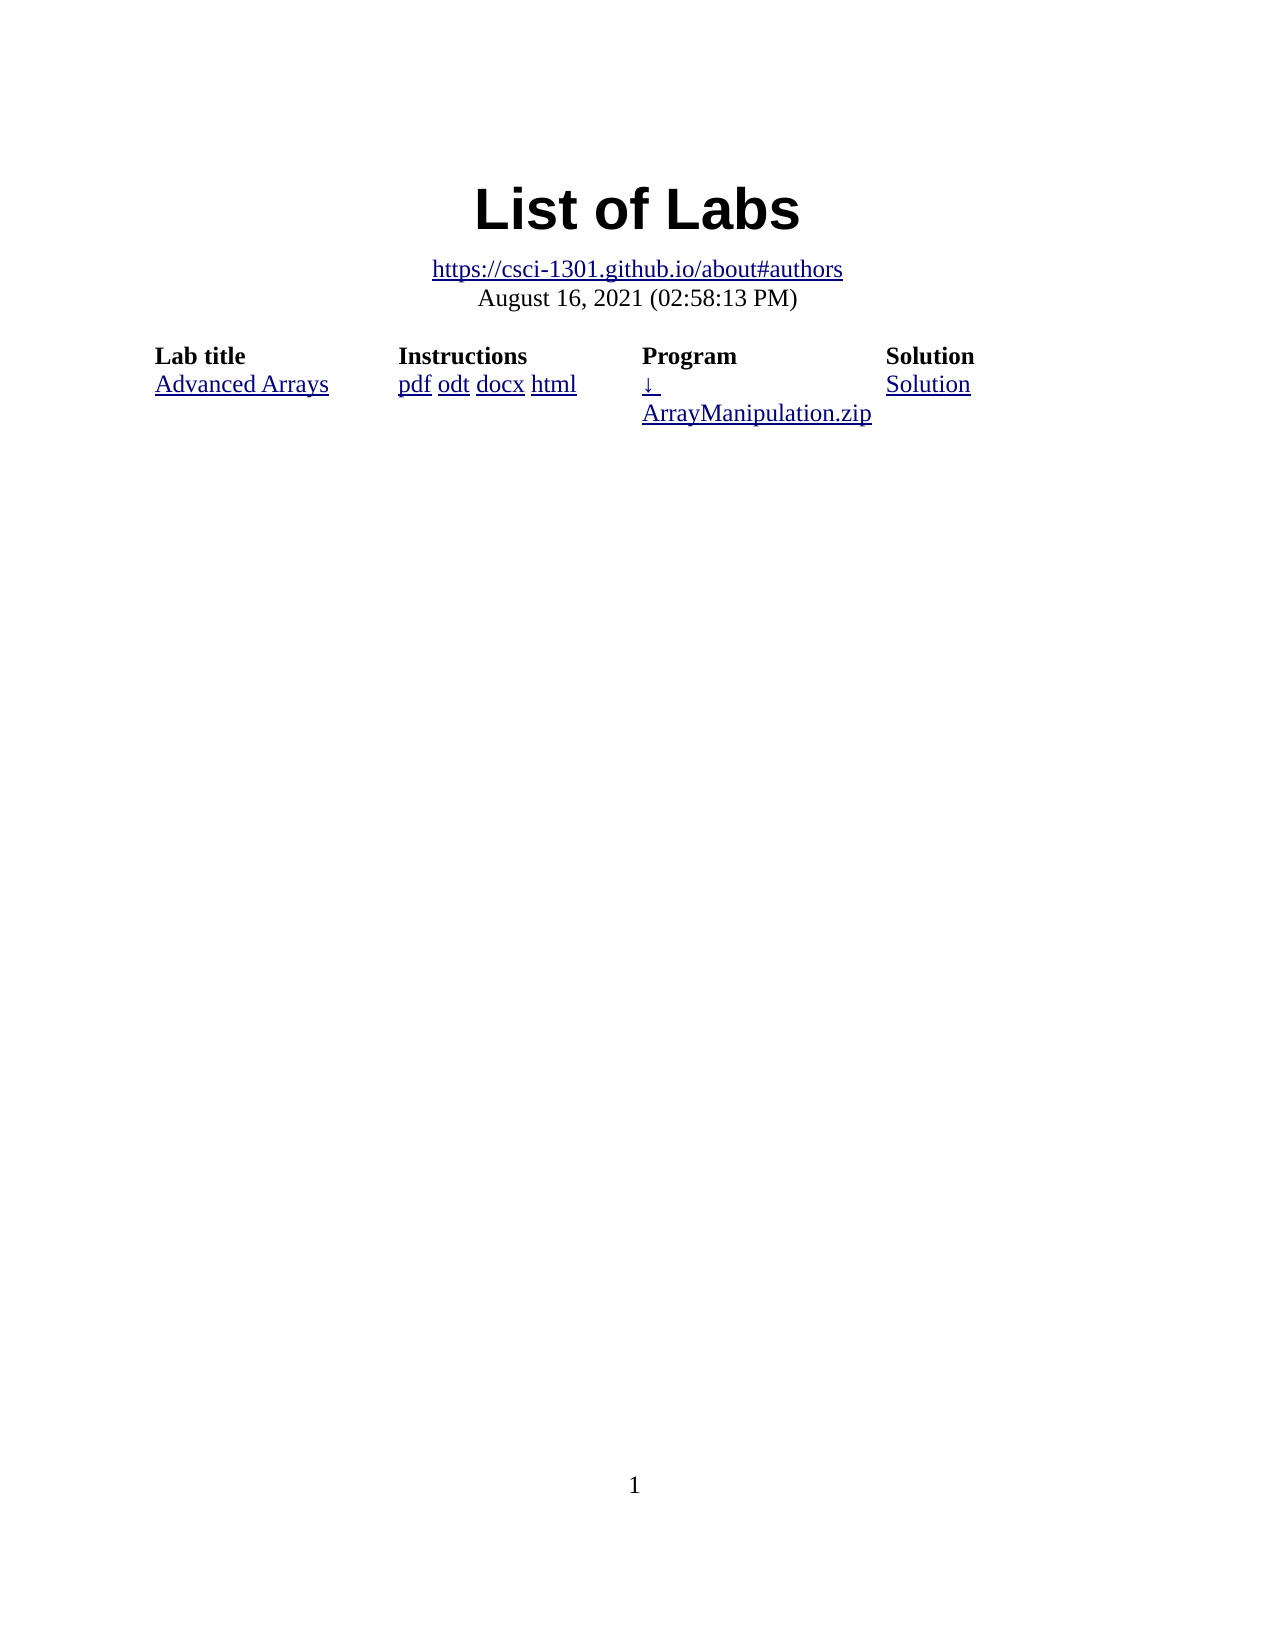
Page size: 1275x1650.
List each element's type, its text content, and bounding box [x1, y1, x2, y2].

text August 16, 2021 (02:58:13 PM) [150, 283, 1125, 312]
title List of Labs [150, 175, 1125, 242]
table_cell Advanced Arrays [150, 370, 394, 427]
table_header Instructions [394, 341, 637, 369]
table_cell pdf odt docx html [394, 370, 637, 427]
table_cell Solution [881, 370, 1125, 427]
table_cell ↓ ArrayManipulation.zip [638, 370, 881, 427]
table_header Solution [881, 341, 1125, 369]
table_header Lab title [150, 341, 394, 369]
table_header Program [638, 341, 881, 369]
text https://csci-1301.github.io/about#authors [150, 254, 1125, 283]
